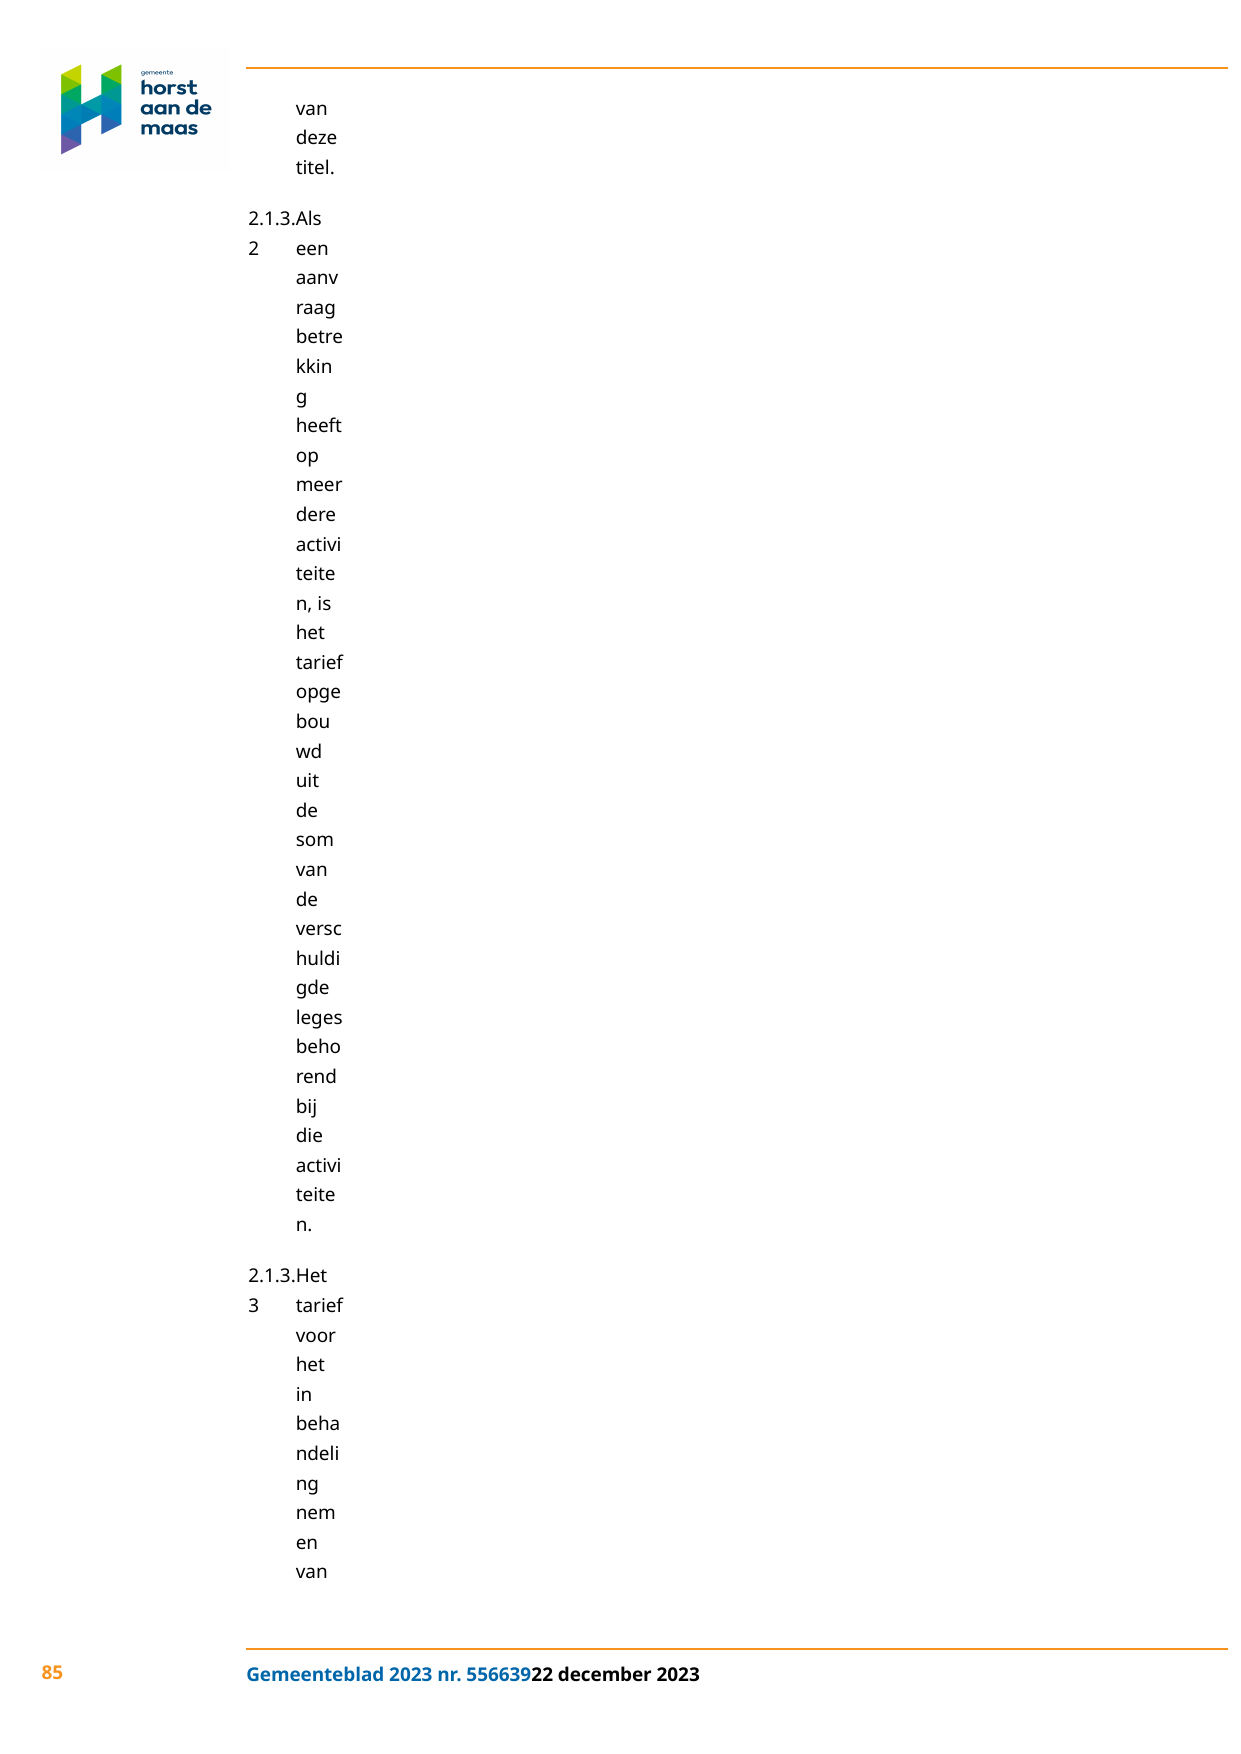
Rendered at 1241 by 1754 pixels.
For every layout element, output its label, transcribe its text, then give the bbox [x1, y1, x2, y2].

table_cell 2.1.3.2 [248, 205, 296, 1237]
table_cell [248, 180, 296, 205]
table_cell Het tarief voor het in behandeling nemen van [296, 1263, 343, 1584]
table_cell [248, 95, 296, 180]
table_cell [343, 95, 391, 180]
table_cell van deze titel. [296, 95, 343, 180]
table_cell [343, 180, 391, 205]
picture [41, 47, 231, 172]
table_cell [248, 1237, 296, 1263]
table_cell [296, 1237, 343, 1263]
table_cell [343, 1263, 391, 1584]
table_cell [343, 205, 391, 1237]
table_cell 2.1.3.3 [248, 1263, 296, 1584]
table_cell [296, 180, 343, 205]
table_cell Als een aanvraag betrekking heeft op meerdere activiteiten, is het tarief opgebouwd uit de som van de verschuldigde leges behorend bij die activiteiten. [296, 205, 343, 1237]
table_cell [343, 1237, 391, 1263]
